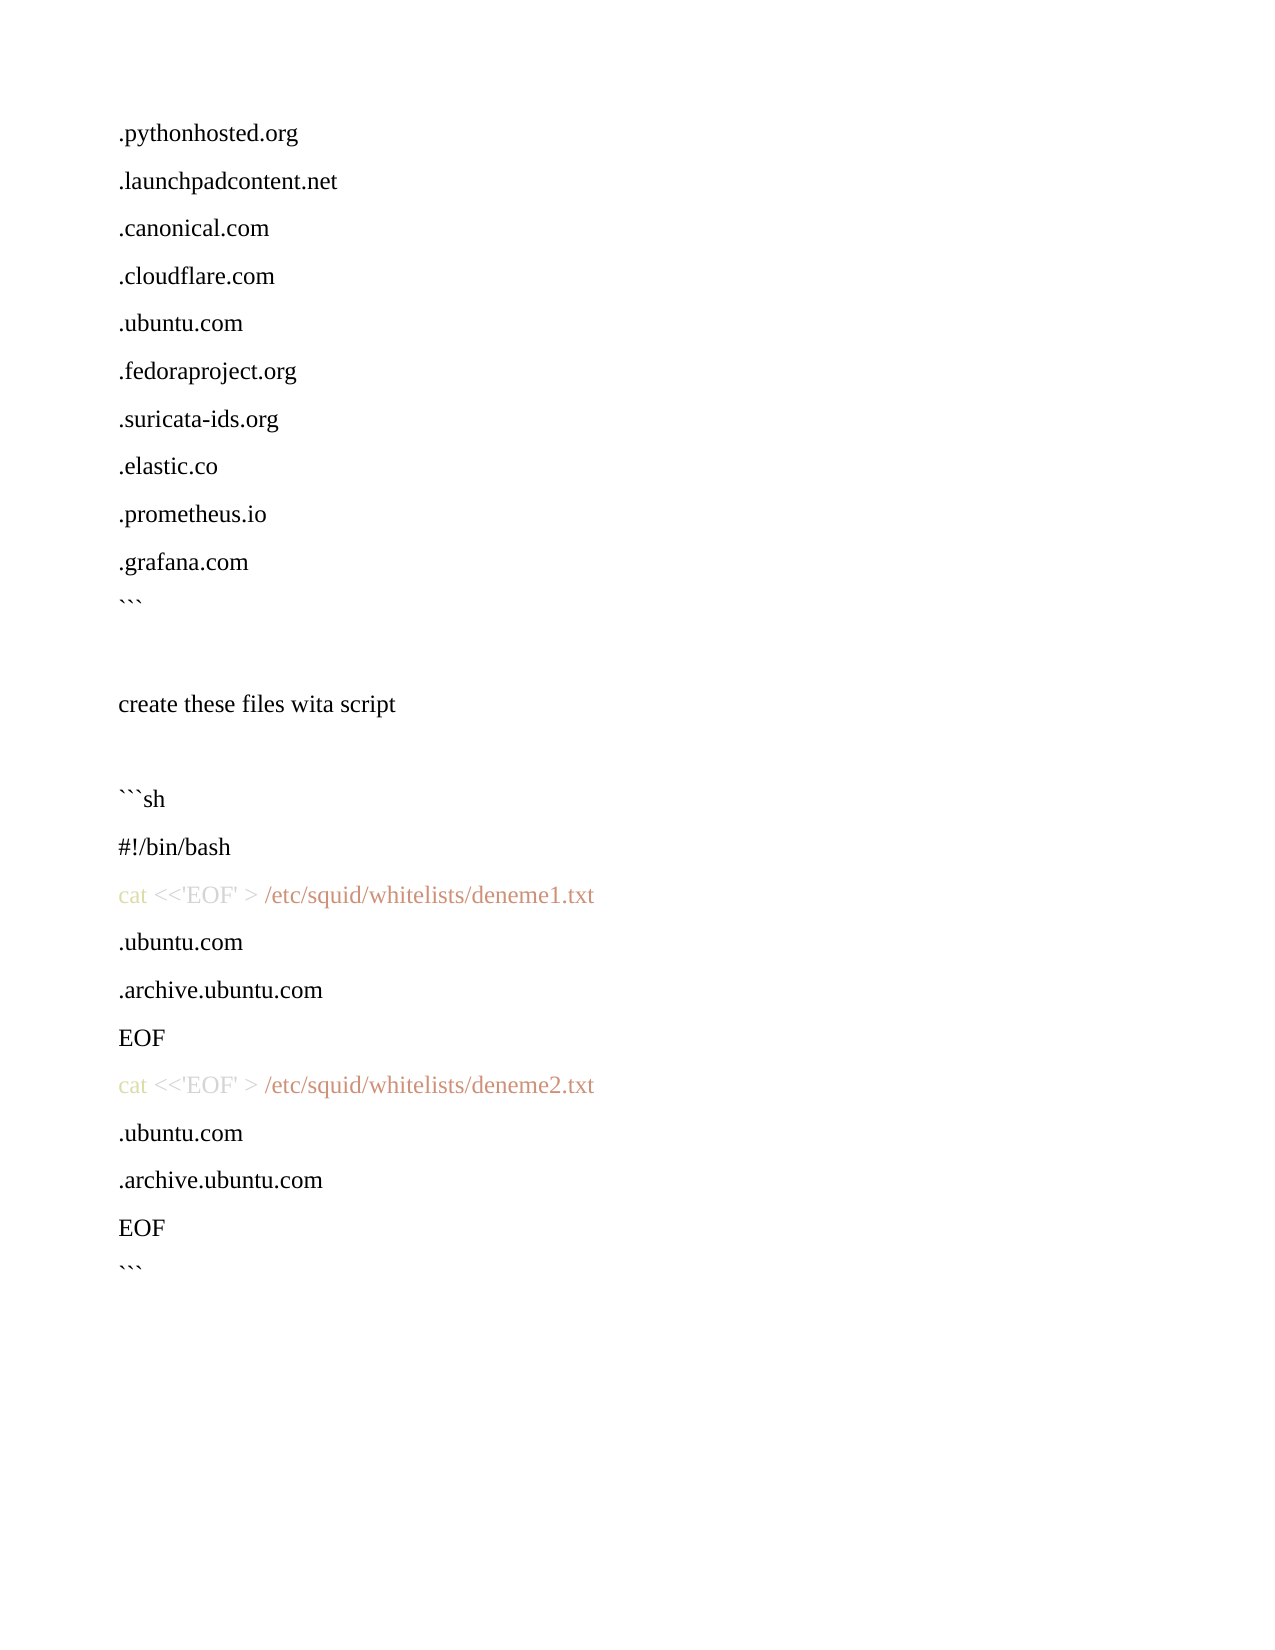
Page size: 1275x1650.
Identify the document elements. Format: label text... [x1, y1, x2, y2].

text .ubuntu.com [118, 927, 1157, 956]
text .ubuntu.com [118, 1118, 1157, 1147]
text .suricata-ids.org [118, 404, 1157, 432]
text .prometheus.io [118, 499, 1157, 528]
text EOF [118, 1023, 1157, 1051]
text .canonical.com [118, 213, 1157, 242]
text create these files wita script [118, 689, 1157, 718]
text .ubuntu.com [118, 308, 1157, 337]
text .archive.ubuntu.com [118, 1165, 1157, 1194]
text ```sh [118, 784, 1157, 813]
text .pythonhosted.org [118, 118, 1157, 147]
text .grafana.com [118, 547, 1157, 575]
text #!/bin/bash [118, 832, 1157, 861]
text .fedoraproject.org [118, 356, 1157, 385]
text ``` [118, 1261, 1157, 1289]
text EOF [118, 1213, 1157, 1242]
text ``` [118, 594, 1157, 623]
text .cloudflare.com [118, 261, 1157, 290]
text .elastic.co [118, 451, 1157, 480]
text .launchpadcontent.net [118, 166, 1157, 194]
text .archive.ubuntu.com [118, 975, 1157, 1004]
text cat <<'EOF' > /etc/squid/whitelists/deneme1.txt [118, 880, 1157, 908]
text cat <<'EOF' > /etc/squid/whitelists/deneme2.txt [118, 1070, 1157, 1099]
